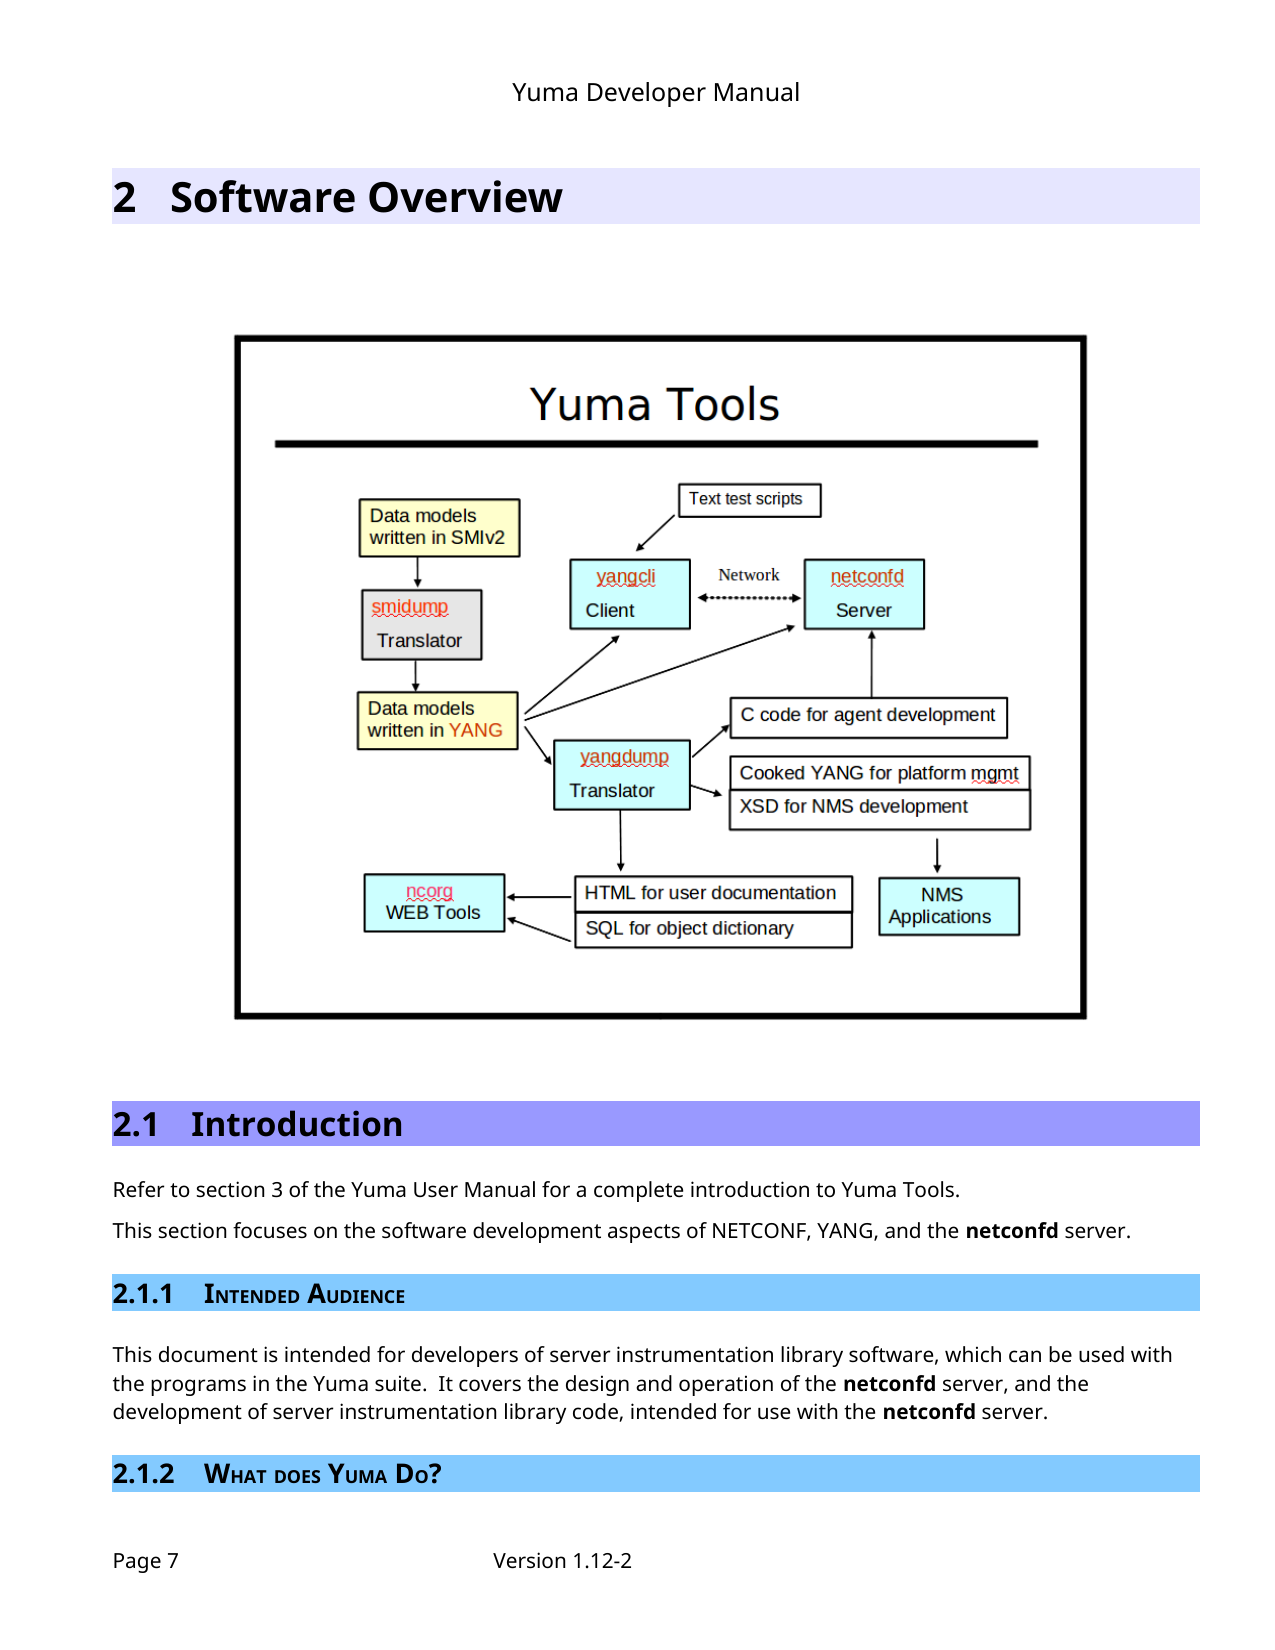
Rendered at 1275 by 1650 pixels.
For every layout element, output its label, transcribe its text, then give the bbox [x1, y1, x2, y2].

subtitle What does Yuma Do? [112, 1455, 1200, 1492]
picture [170, 294, 1143, 1044]
text This document is intended for developers of server instrumentation library software, which can be used with the programs in the Yuma suite. It covers the design and operation of the netconfd server, and the development of server instrumentation library code, intended for use with the netconfd server. [112, 1340, 1200, 1426]
subtitle Introduction [112, 1101, 1200, 1146]
text This section focuses on the software development aspects of NETCONF, YANG, and the netconfd server. [112, 1217, 1200, 1245]
subtitle Intended Audience [112, 1274, 1200, 1311]
text Refer to section 3 of the Yuma User Manual for a complete introduction to Yuma Tools. [112, 1176, 1200, 1204]
subtitle Software Overview [112, 168, 1200, 224]
